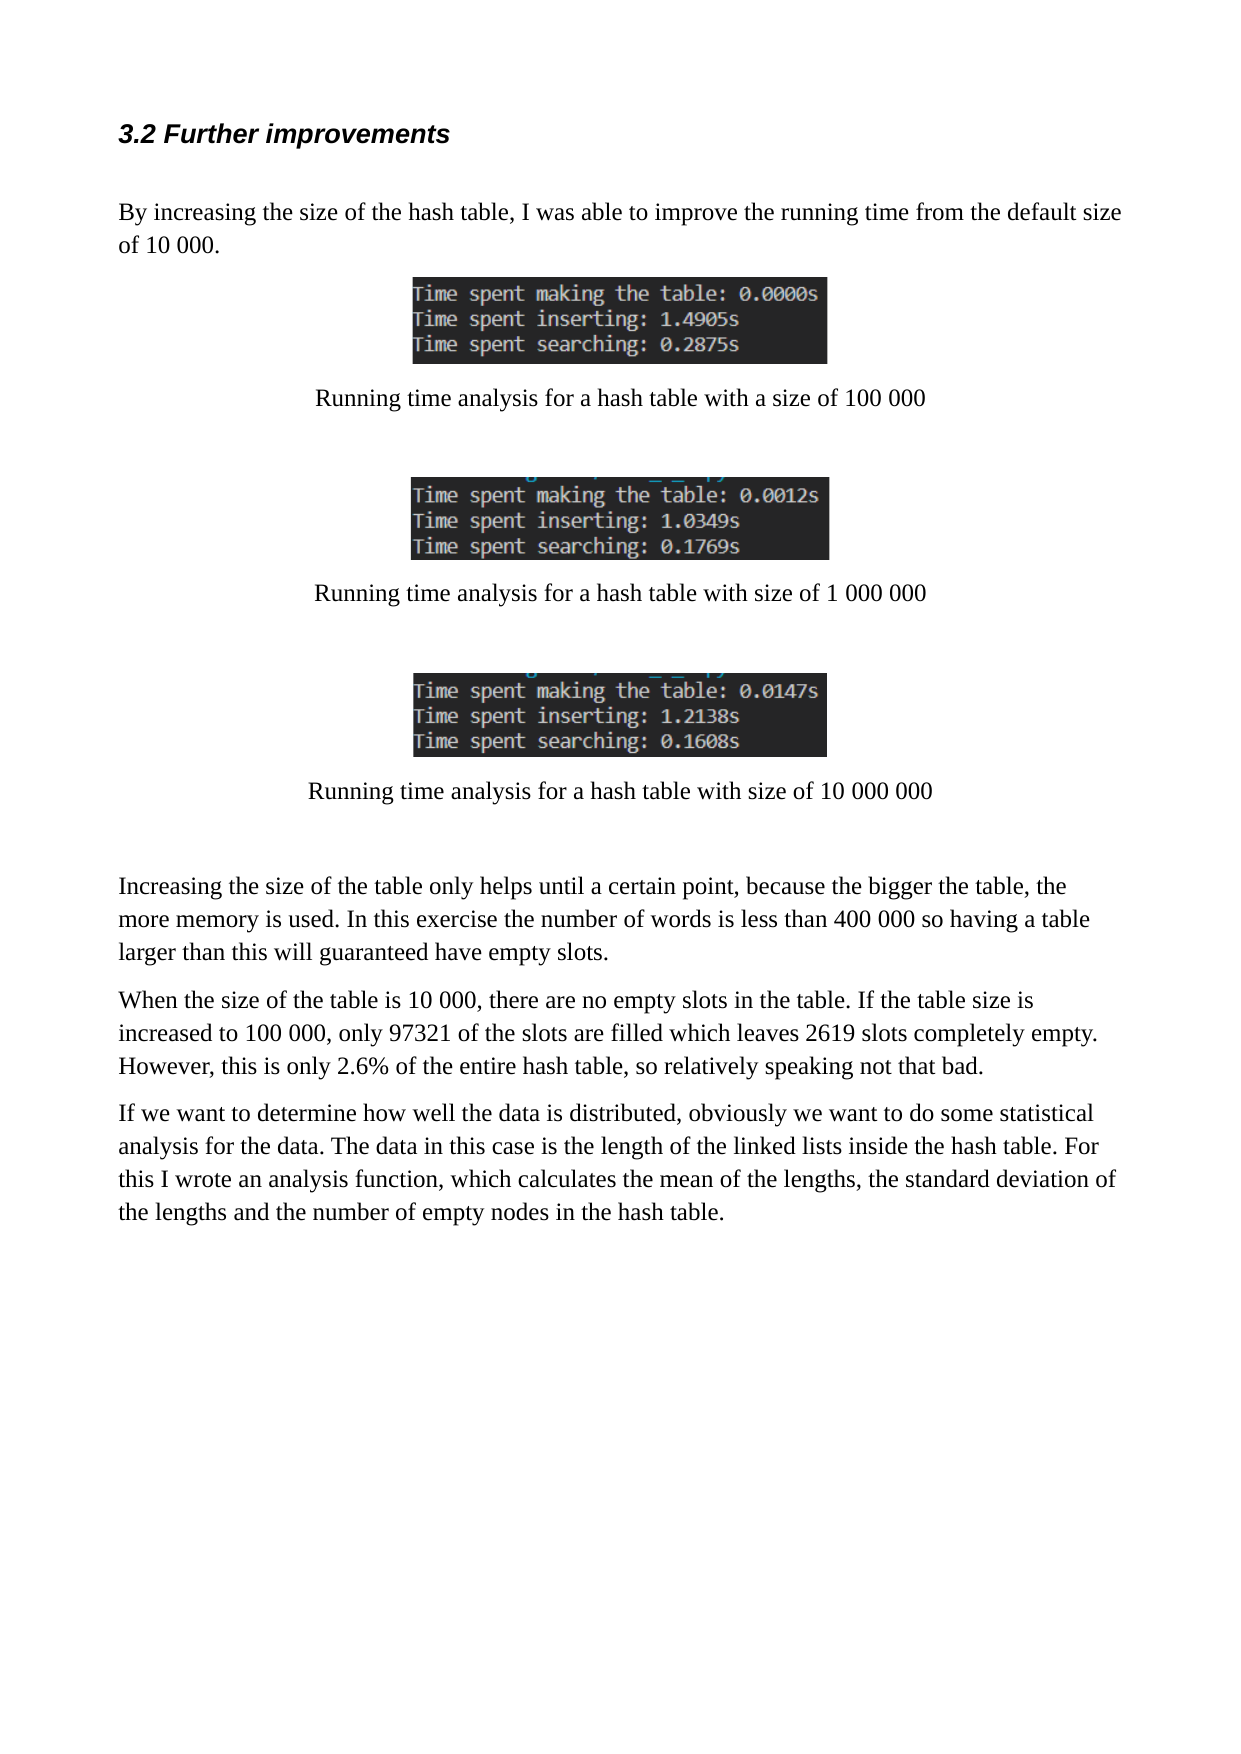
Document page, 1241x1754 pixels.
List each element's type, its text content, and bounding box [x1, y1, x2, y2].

text Running time analysis for a hash table with a size of 100 000 [118, 383, 1122, 411]
text Running time analysis for a hash table with size of 10 000 000 [118, 776, 1122, 804]
text Running time analysis for a hash table with size of 1 000 000 [118, 578, 1122, 607]
text When the size of the table is 10 000, there are no empty slots in the table. If the table size is increased to 100 000, only 97321 of the slots are filled which leaves 2619 slots completely empty. However, this is only 2.6% of the entire hash table, so relatively speaking not that bad. [118, 985, 1122, 1079]
text Increasing the size of the table only helps until a certain point, because the bigger the table, the more memory is used. In this exercise the number of words is less than 400 000 so having a table larger than this will guaranteed have empty slots. [118, 871, 1122, 966]
subtitle 3.2 Further improvements [118, 118, 1122, 149]
text By increasing the size of the hash table, I was able to improve the running time from the default size of 10 000. [118, 197, 1122, 259]
text If we want to determine how well the data is distributed, obviously we want to do some statistical analysis for the data. The data in this case is the length of the linked lists inside the hash table. For this I wrote an analysis function, which calculates the mean of the lengths, the standard deviation of the lengths and the number of empty nodes in the hash table. [118, 1098, 1122, 1226]
